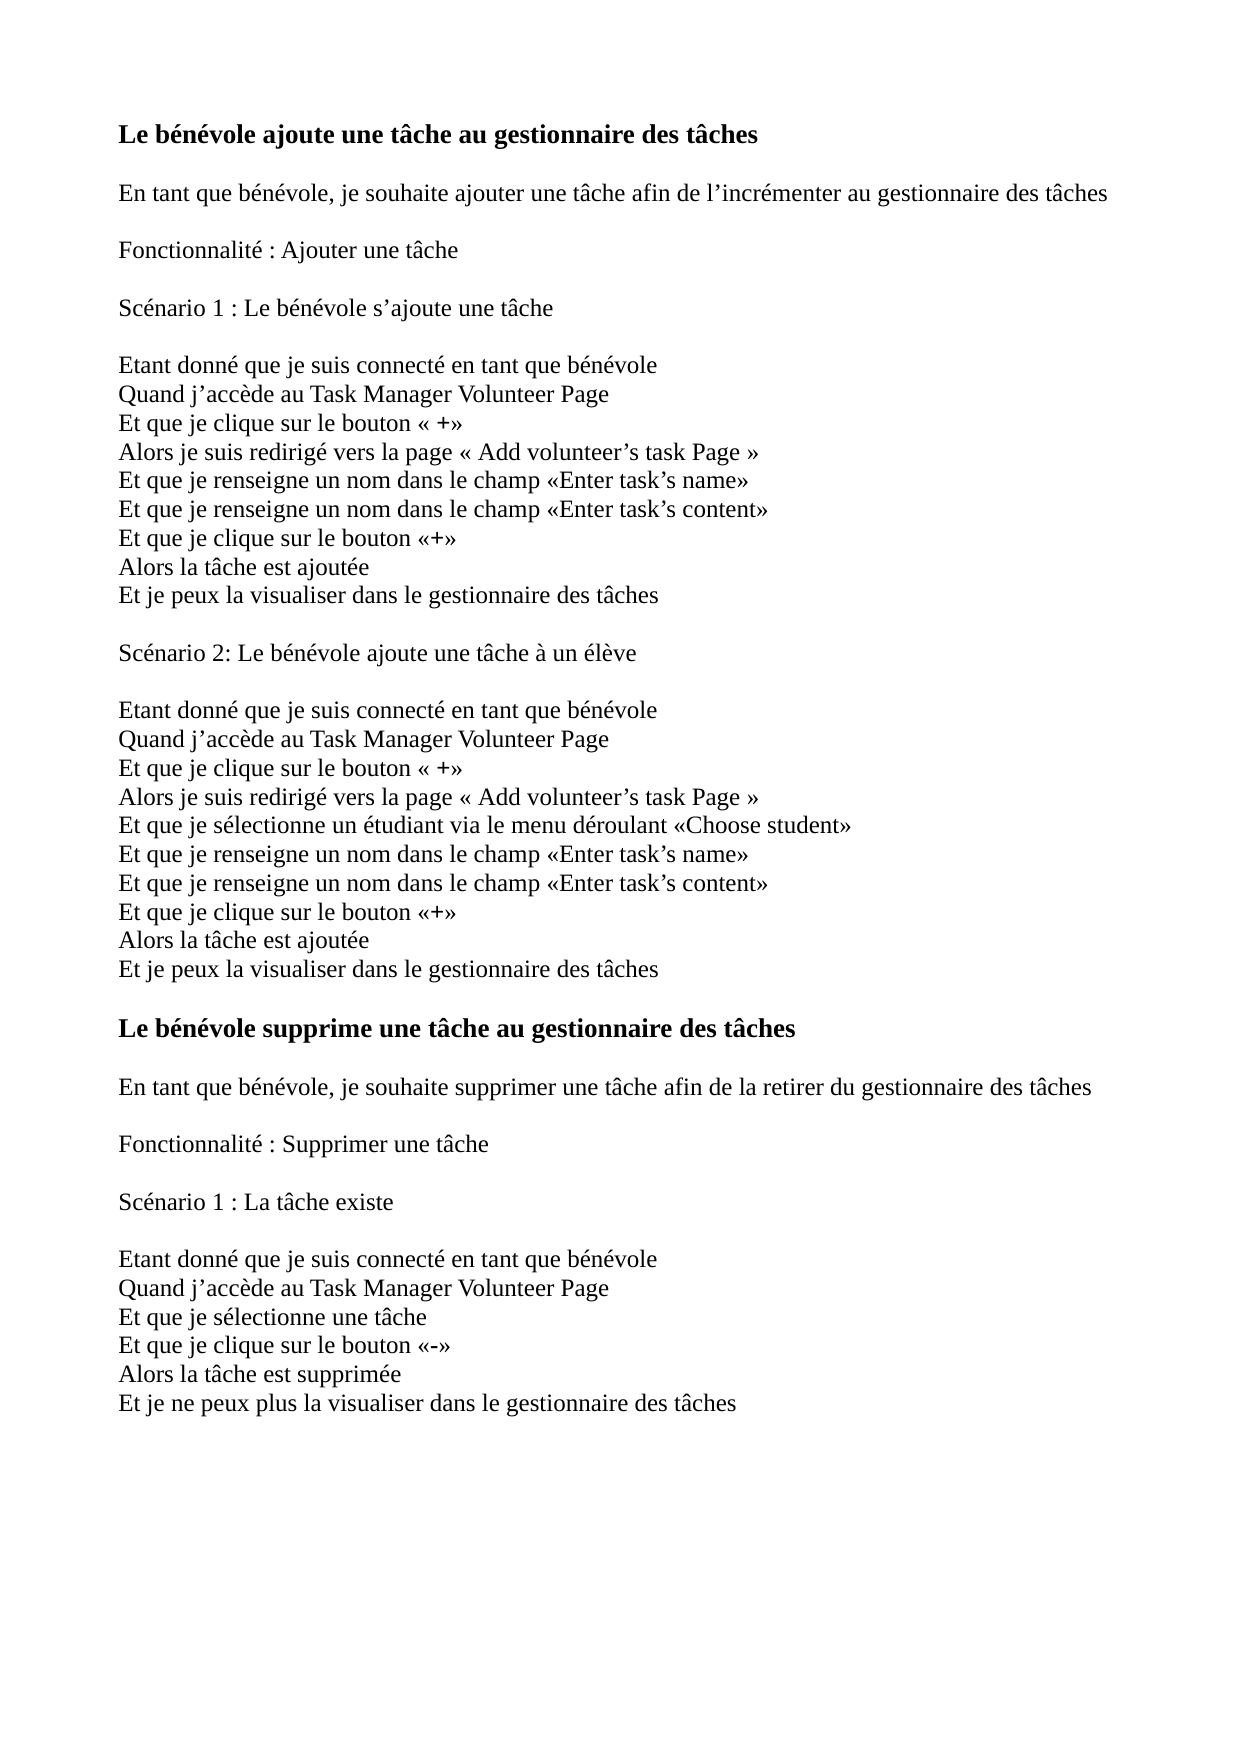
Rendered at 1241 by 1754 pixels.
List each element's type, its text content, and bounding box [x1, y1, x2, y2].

text Et que je clique sur le bouton «+» [118, 897, 1122, 926]
text Etant donné que je suis connecté en tant que bénévole [118, 1244, 1122, 1273]
text Quand j’accède au Task Manager Volunteer Page [118, 1273, 1122, 1302]
text Etant donné que je suis connecté en tant que bénévole [118, 696, 1122, 724]
text Etant donné que je suis connecté en tant que bénévole [118, 351, 1122, 379]
text Scénario 1 : La tâche existe [118, 1187, 1122, 1215]
text Alors je suis redirigé vers la page « Add volunteer’s task Page » [118, 782, 1122, 811]
text Alors la tâche est ajoutée [118, 552, 1122, 581]
text Alors la tâche est ajoutée [118, 926, 1122, 954]
text Et que je clique sur le bouton «-» [118, 1330, 1122, 1359]
text Et que je renseigne un nom dans le champ «Enter task’s content» [118, 494, 1122, 523]
text Et que je sélectionne une tâche [118, 1302, 1122, 1330]
text Le bénévole supprime une tâche au gestionnaire des tâches [118, 1012, 1122, 1043]
text Quand j’accède au Task Manager Volunteer Page [118, 379, 1122, 408]
text Et je peux la visualiser dans le gestionnaire des tâches [118, 581, 1122, 609]
text Scénario 1 : Le bénévole s’ajoute une tâche [118, 293, 1122, 322]
text Scénario 2: Le bénévole ajoute une tâche à un élève [118, 638, 1122, 667]
text Et que je clique sur le bouton « +» [118, 753, 1122, 782]
text Alors la tâche est supprimée [118, 1359, 1122, 1388]
text Et que je renseigne un nom dans le champ «Enter task’s name» [118, 466, 1122, 494]
text En tant que bénévole, je souhaite supprimer une tâche afin de la retirer du gestionnaire des tâches [118, 1072, 1122, 1100]
text Quand j’accède au Task Manager Volunteer Page [118, 724, 1122, 753]
text Alors je suis redirigé vers la page « Add volunteer’s task Page » [118, 437, 1122, 466]
text Et je peux la visualiser dans le gestionnaire des tâches [118, 954, 1122, 983]
text En tant que bénévole, je souhaite ajouter une tâche afin de l’incrémenter au gestionnaire des tâches [118, 178, 1122, 207]
text Et que je clique sur le bouton « +» [118, 408, 1122, 437]
text Et que je clique sur le bouton «+» [118, 523, 1122, 552]
text Fonctionnalité : Ajouter une tâche [118, 236, 1122, 264]
text Et que je renseigne un nom dans le champ «Enter task’s name» [118, 839, 1122, 868]
text Le bénévole ajoute une tâche au gestionnaire des tâches [118, 118, 1122, 149]
text Fonctionnalité : Supprimer une tâche [118, 1129, 1122, 1158]
text Et je ne peux plus la visualiser dans le gestionnaire des tâches [118, 1388, 1122, 1417]
text Et que je renseigne un nom dans le champ «Enter task’s content» [118, 868, 1122, 897]
text Et que je sélectionne un étudiant via le menu déroulant «Choose student» [118, 811, 1122, 839]
